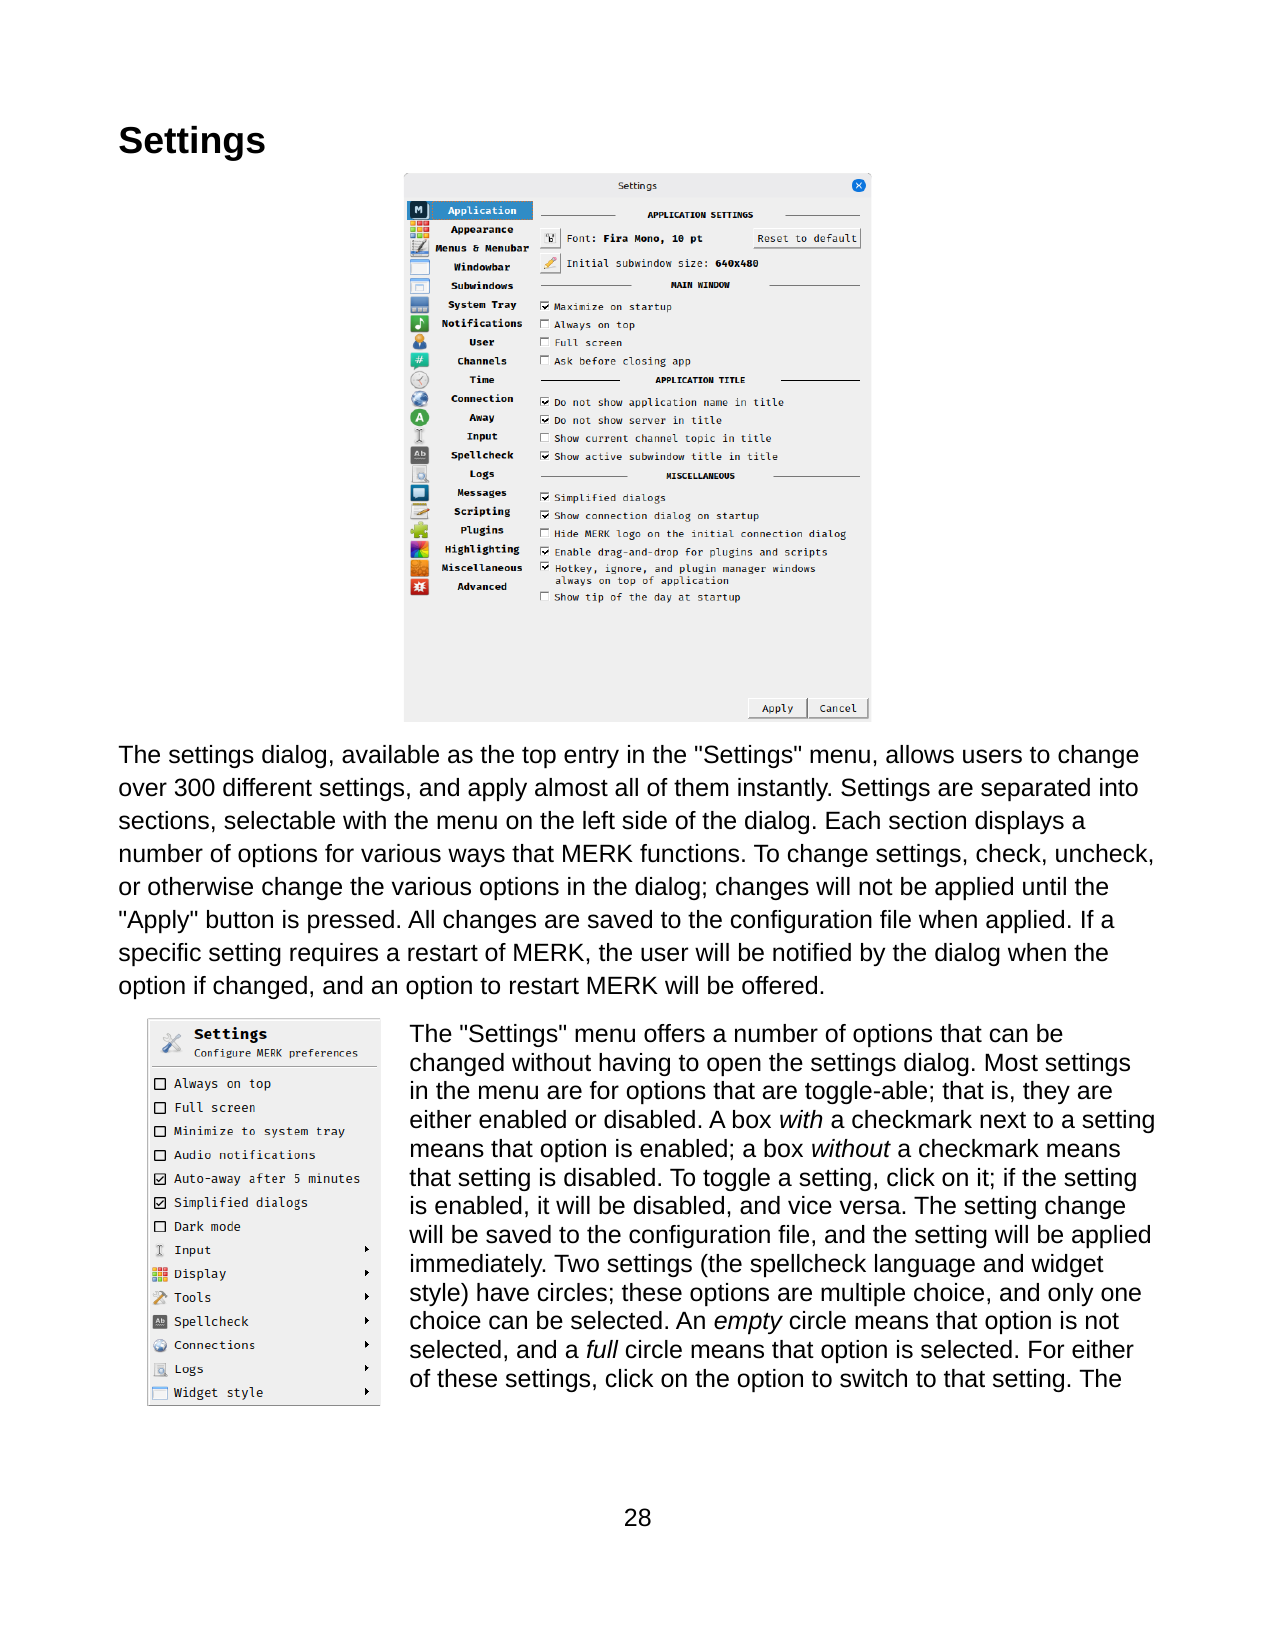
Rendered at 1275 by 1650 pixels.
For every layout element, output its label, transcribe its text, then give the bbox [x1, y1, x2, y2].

text The settings dialog, available as the top entry in the "Settings" menu, allows users to change over 300 different settings, and apply almost all of them instantly. Settings are separated into sections, selectable with the menu on the left side of the dialog. Each section displays a number of options for various ways that MERK functions. To change settings, check, uncheck, or otherwise change the various options in the dialog; changes will not be applied until the "Apply" button is pressed. All changes are saved to the configuration file when applied. If a specific setting requires a restart of MERK, the user will be notified by the dialog when the option if changed, and an option to restart MERK will be offered. [118, 740, 1157, 1000]
picture [403, 173, 872, 722]
table_header [381, 1019, 409, 1406]
table_header The "Settings" menu offers a number of options that can be changed without having to open the settings dialog. Most settings in the menu are for options that are toggle-able; that is, they are either enabled or disabled. A box with a checkmark next to a setting means that option is enabled; a box without a checkmark means that setting is disabled. To toggle a setting, click on it; if the setting is enabled, it will be disabled, and vice versa. The setting change will be saved to the configuration file, and the setting will be applied immediately. Two settings (the spellcheck language and widget style) have circles; these options are multiple choice, and only one choice can be selected. An empty circle means that option is not selected, and a full circle means that option is selected. For either of these settings, click on the option to switch to that setting. The [409, 1019, 1157, 1406]
subtitle Settings [118, 118, 1157, 161]
table_header [118, 1019, 147, 1406]
picture [147, 1018, 381, 1406]
